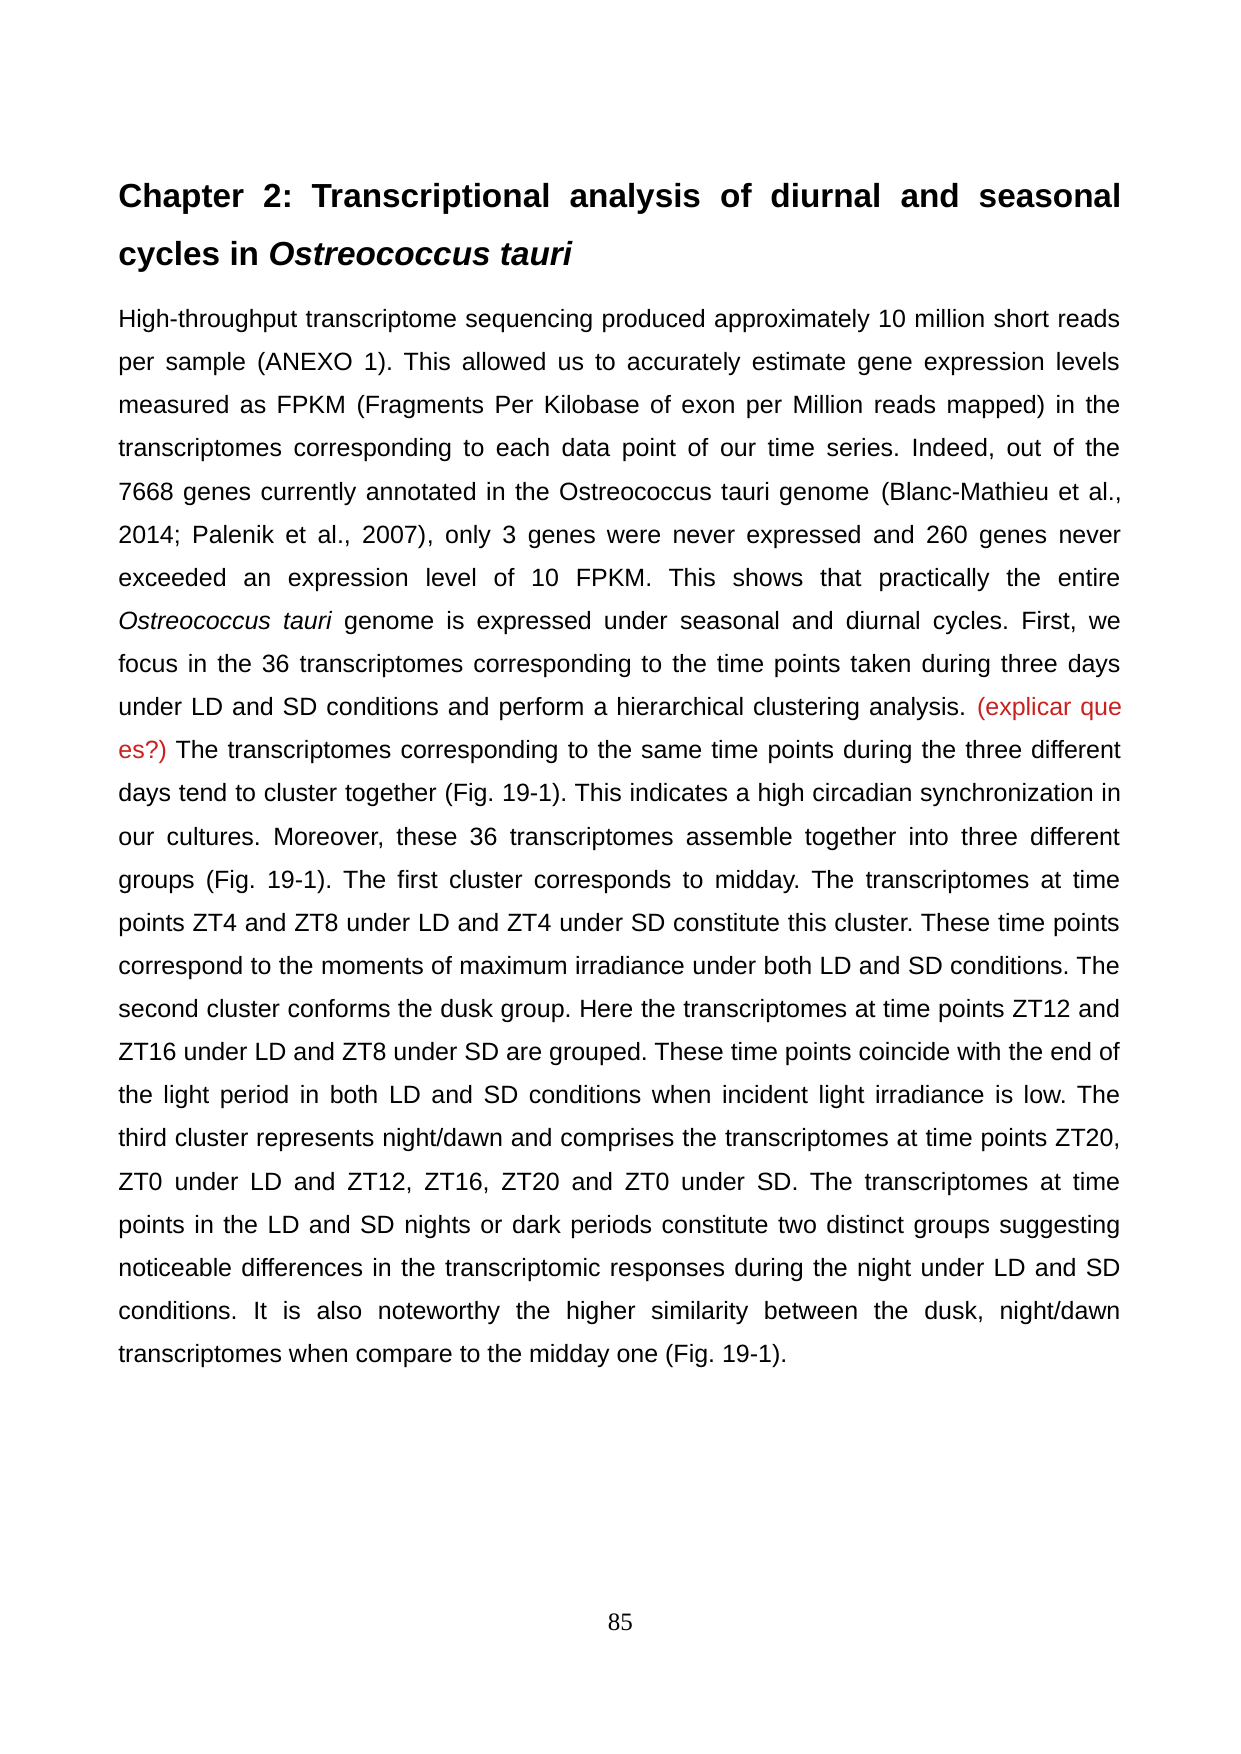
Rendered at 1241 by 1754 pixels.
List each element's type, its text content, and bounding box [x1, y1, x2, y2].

text High-throughput transcriptome sequencing produced approximately 10 million short reads per sample (ANEXO 1). This allowed us to accurately estimate gene expression levels measured as FPKM (Fragments Per Kilobase of exon per Million reads mapped) in the transcriptomes corresponding to each data point of our time series. Indeed, out of the 7668 genes currently annotated in the Ostreococcus tauri genome (Blanc-Mathieu et al., 2014; Palenik et al., 2007)⁠, only 3 genes were never expressed and 260 genes never exceeded an expression level of 10 FPKM. This shows that practically the entire Ostreococcus tauri genome is expressed under seasonal and diurnal cycles. First, we focus in the 36 transcriptomes corresponding to the time points taken during three days under LD and SD conditions and perform a hierarchical clustering analysis. (explicar que es?) The transcriptomes corresponding to the same time points during the three different days tend to cluster together (Fig. 19-1). This indicates a high circadian synchronization in our cultures. Moreover, these 36 transcriptomes assemble together into three different groups (Fig. 19-1). The first cluster corresponds to midday. The transcriptomes at time points ZT4 and ZT8 under LD and ZT4 under SD constitute this cluster. These time points correspond to the moments of maximum irradiance under both LD and SD conditions. The second cluster conforms the dusk group. Here the transcriptomes at time points ZT12 and ZT16 under LD and ZT8 under SD are grouped. These time points coincide with the end of the light period in both LD and SD conditions when incident light irradiance is low. The third cluster represents night/dawn and comprises the transcriptomes at time points ZT20, ZT0 under LD and ZT12, ZT16, ZT20 and ZT0 under SD. The transcriptomes at time points in the LD and SD nights or dark periods constitute two distinct groups suggesting noticeable differences in the transcriptomic responses during the night under LD and SD conditions. It is also noteworthy the higher similarity between the dusk, night/dawn transcriptomes when compare to the midday one (Fig. 19-1). [118, 304, 1122, 1368]
subtitle Chapter 2: Transcriptional analysis of diurnal and seasonal cycles in Ostreococcus tauri [118, 176, 1122, 272]
